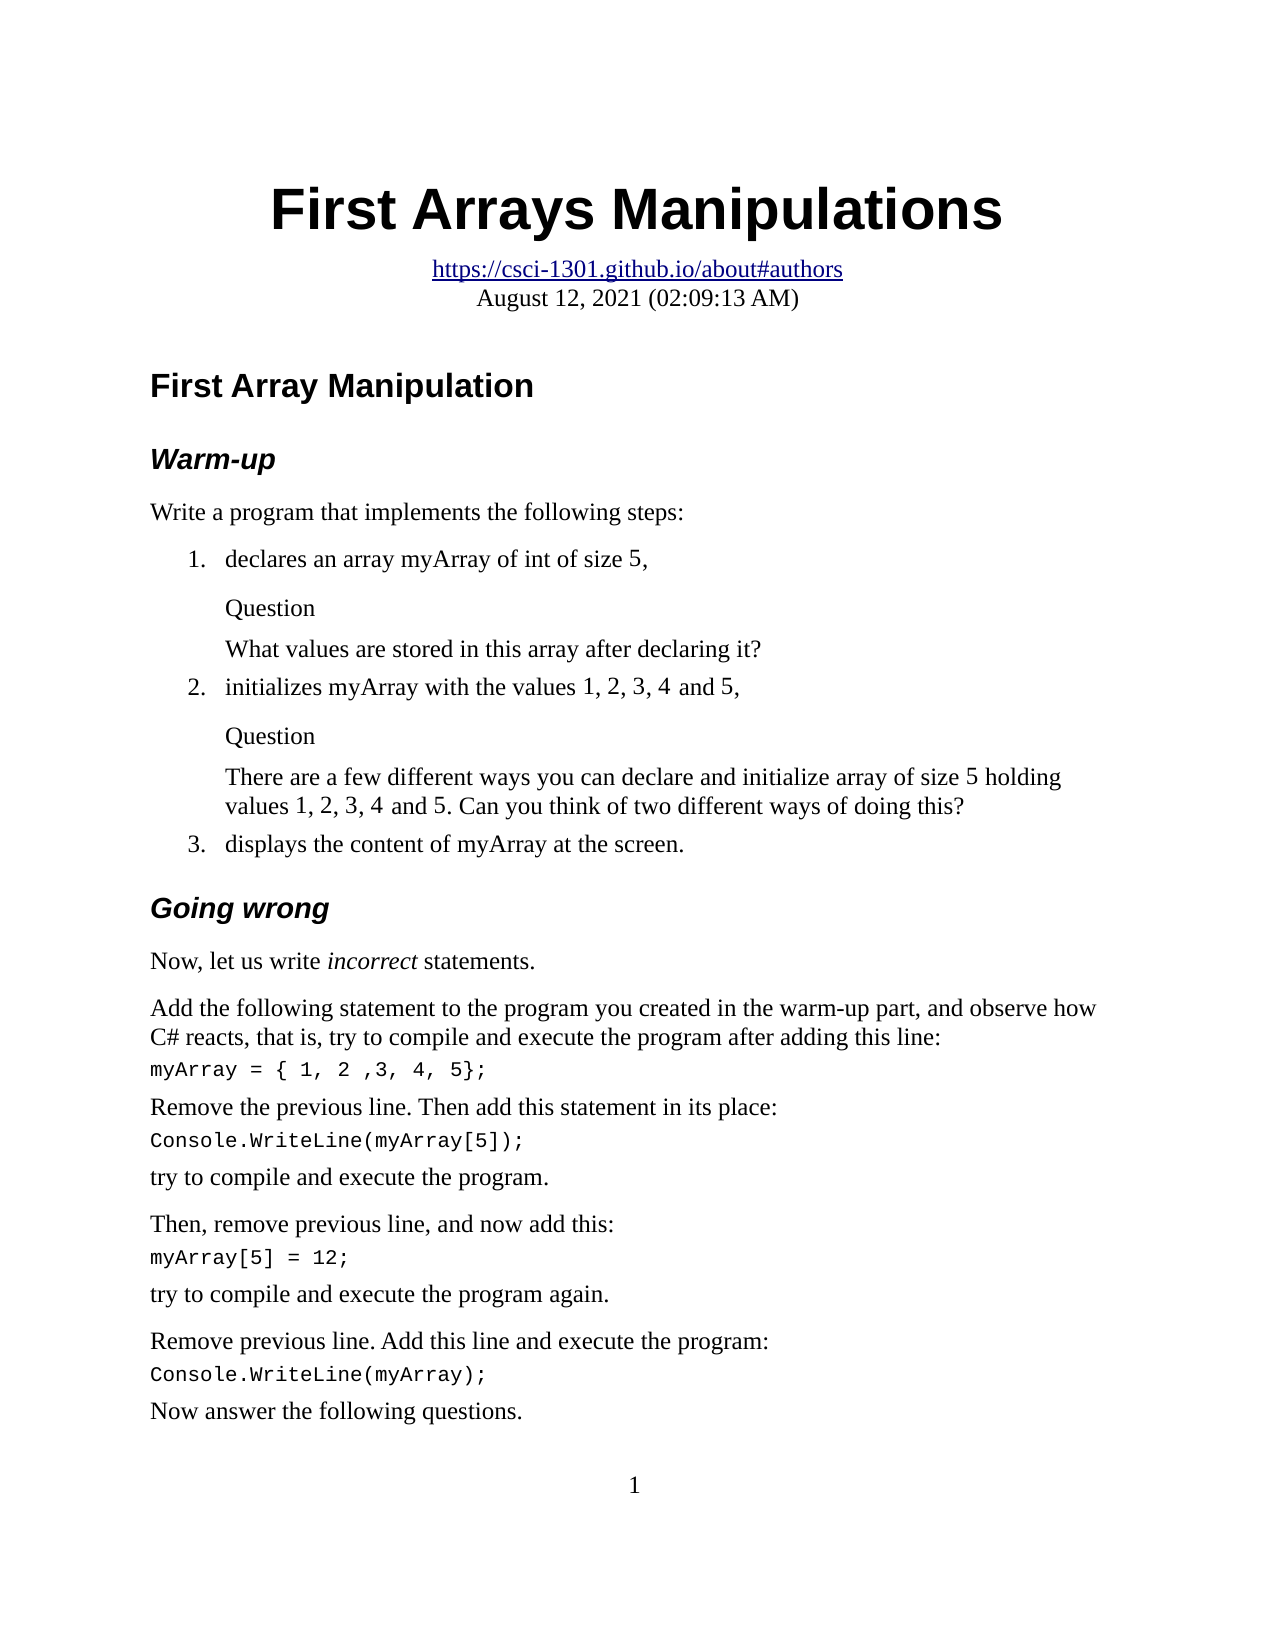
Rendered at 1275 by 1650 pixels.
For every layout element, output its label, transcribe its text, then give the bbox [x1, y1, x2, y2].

text Console.WriteLine(myArray[5]); [150, 1130, 1125, 1153]
list Question [187, 721, 1125, 750]
text Then, remove previous line, and now add this: [150, 1209, 1125, 1238]
list Question [187, 593, 1125, 622]
text Remove previous line. Add this line and execute the program: [150, 1326, 1125, 1355]
text August 12, 2021 (02:09:13 AM) [150, 283, 1125, 312]
text try to compile and execute the program again. [150, 1279, 1125, 1308]
text Now, let us write incorrect statements. [150, 946, 1125, 975]
text myArray = { 1, 2 ,3, 4, 5}; [150, 1059, 1125, 1083]
list displays the content of myArray at the screen. [187, 829, 1125, 857]
title First Arrays Manipulations [150, 175, 1125, 242]
subtitle Warm-up [150, 442, 1125, 476]
list declares an array myArray of int of size , [187, 544, 1125, 572]
text try to compile and execute the program. [150, 1162, 1125, 1191]
list There are a few different ways you can declare and initialize array of size holding values , , , and . Can you think of two different ways of doing this? [187, 762, 1125, 820]
text Add the following statement to the program you created in the warm-up part, and observe how C# reacts, that is, try to compile and execute the program after adding this line: [150, 993, 1125, 1051]
subtitle Going wrong [150, 891, 1125, 925]
text myArray[5] = 12; [150, 1247, 1125, 1270]
subtitle First Array Manipulation [150, 366, 1125, 404]
text Now answer the following questions. [150, 1396, 1125, 1425]
list What values are stored in this array after declaring it? [187, 634, 1125, 663]
text Write a program that implements the following steps: [150, 497, 1125, 526]
text https://csci-1301.github.io/about#authors [150, 254, 1125, 283]
text Remove the previous line. Then add this statement in its place: [150, 1092, 1125, 1121]
text Console.WriteLine(myArray); [150, 1364, 1125, 1387]
list initializes myArray with the values , , , and , [187, 672, 1125, 701]
